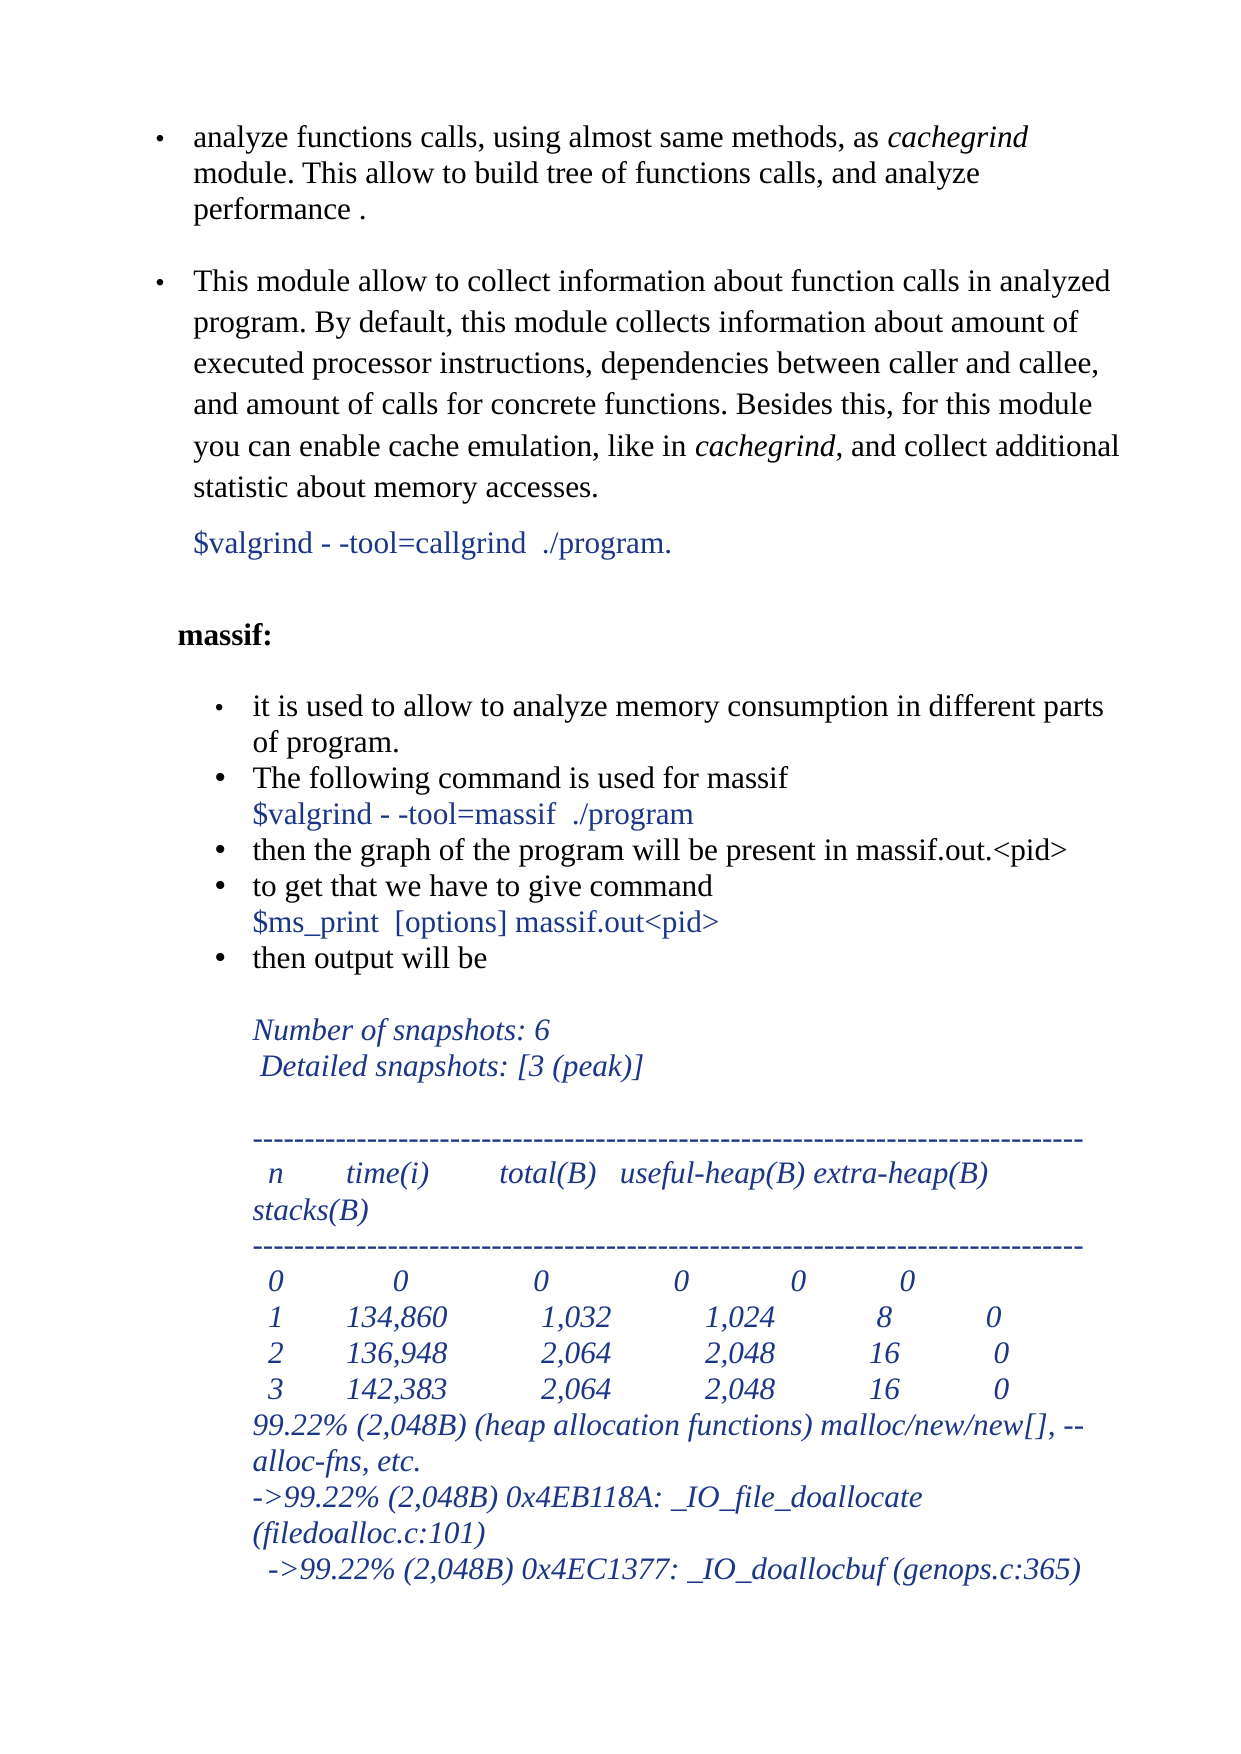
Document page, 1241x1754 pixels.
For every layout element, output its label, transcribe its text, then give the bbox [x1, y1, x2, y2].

list then output will be [215, 939, 1122, 975]
list 2 136,948 2,064 2,048 16 0 [215, 1334, 1122, 1370]
list Number of snapshots: 6 [215, 1011, 1122, 1047]
list The following command is used for massif [215, 759, 1122, 795]
list 99.22% (2,048B) (heap allocation functions) malloc/new/new[], --alloc-fns, etc. [215, 1406, 1122, 1478]
list then the graph of the program will be present in massif.out.<pid> [215, 831, 1122, 867]
list $valgrind - -tool=callgrind ./program. [156, 524, 1122, 560]
list n time(i) total(B) useful-heap(B) extra-heap(B) stacks(B) [215, 1155, 1122, 1227]
list 0 0 0 0 0 0 [215, 1263, 1122, 1298]
list -------------------------------------------------------------------------------- [215, 1119, 1122, 1155]
list to get that we have to give command [215, 867, 1122, 903]
list 3 142,383 2,064 2,048 16 0 [215, 1370, 1122, 1406]
list 1 134,860 1,032 1,024 8 0 [215, 1298, 1122, 1334]
list Detailed snapshots: [3 (peak)] [215, 1047, 1122, 1083]
list $valgrind - -tool=massif ./program [215, 795, 1122, 831]
list $ms_print [options] massif.out<pid> [215, 903, 1122, 939]
list ->99.22% (2,048B) 0x4EC1377: _IO_doallocbuf (genops.c:365) [215, 1550, 1122, 1586]
list This module allow to collect information about function calls in analyzed program. By default, this module collects information about amount of executed processor instructions, dependencies between caller and callee, and amount of calls for concrete functions. Besides this, for this module you can enable cache emulation, like in cachegrind, and collect additional statistic about memory accesses. [156, 262, 1122, 504]
list it is used to allow to analyze memory consumption in different parts of program. [215, 688, 1122, 759]
list massif: [177, 616, 1122, 652]
list ->99.22% (2,048B) 0x4EB118A: _IO_file_doallocate (filedoalloc.c:101) [215, 1478, 1122, 1550]
list analyze functions calls, using almost same methods, as cachegrind module. This allow to build tree of functions calls, and analyze performance . [156, 118, 1122, 226]
list -------------------------------------------------------------------------------- [215, 1227, 1122, 1263]
